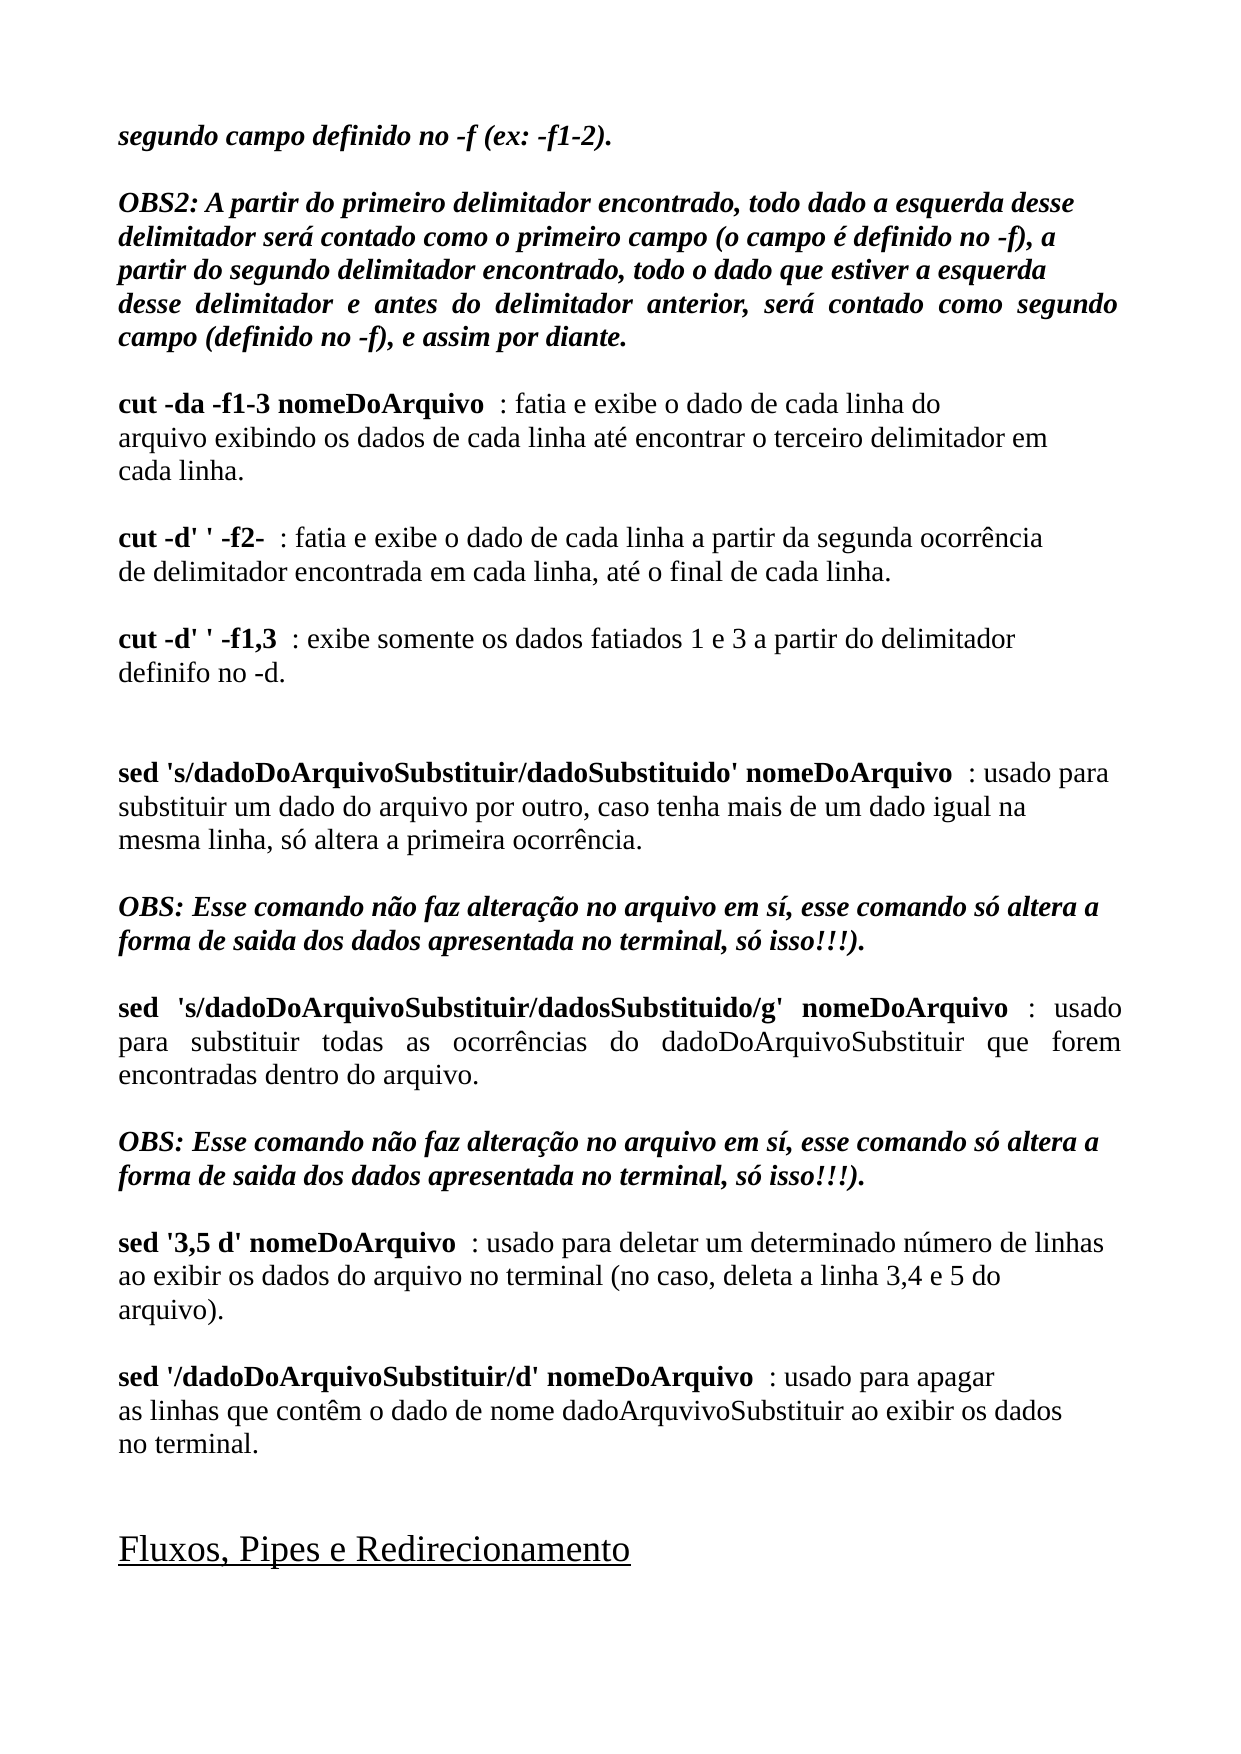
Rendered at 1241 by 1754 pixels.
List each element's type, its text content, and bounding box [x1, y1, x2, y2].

text cut -da -f1-3 nomeDoArquivo : fatia e exibe o dado de cada linha do [118, 386, 1122, 420]
text no terminal. [118, 1426, 1122, 1460]
text definifo no -d. [118, 655, 1122, 688]
text OBS2: A partir do primeiro delimitador encontrado, todo dado a esquerda desse [118, 185, 1122, 219]
text as linhas que contêm o dado de nome dadoArquvivoSubstituir ao exibir os dados [118, 1393, 1122, 1426]
text mesma linha, só altera a primeira ocorrência. [118, 822, 1122, 856]
text cada linha. [118, 453, 1122, 487]
text OBS: Esse comando não faz alteração no arquivo em sí, esse comando só altera a [118, 889, 1122, 923]
text ao exibir os dados do arquivo no terminal (no caso, deleta a linha 3,4 e 5 do [118, 1258, 1122, 1292]
text arquivo). [118, 1292, 1122, 1326]
text sed '3,5 d' nomeDoArquivo : usado para deletar um determinado número de linhas [118, 1225, 1122, 1258]
text delimitador será contado como o primeiro campo (o campo é definido no -f), a [118, 219, 1122, 252]
text sed 's/dadoDoArquivoSubstituir/dadoSubstituido' nomeDoArquivo : usado para [118, 755, 1122, 789]
text arquivo exibindo os dados de cada linha até encontrar o terceiro delimitador em [118, 420, 1122, 453]
text de delimitador encontrada em cada linha, até o final de cada linha. [118, 554, 1122, 588]
text sed 's/dadoDoArquivoSubstituir/dadosSubstituido/g' nomeDoArquivo : usado para substituir todas as ocorrências do dadoDoArquivoSubstituir que forem encontradas dentro do arquivo. [118, 990, 1122, 1091]
text Fluxos, Pipes e Redirecionamento [118, 1527, 1122, 1570]
text sed '/dadoDoArquivoSubstituir/d' nomeDoArquivo : usado para apagar [118, 1359, 1122, 1393]
text forma de saida dos dados apresentada no terminal, só isso!!!). [118, 1158, 1122, 1191]
text desse delimitador e antes do delimitador anterior, será contado como segundo campo (definido no -f), e assim por diante. [118, 286, 1122, 353]
text forma de saida dos dados apresentada no terminal, só isso!!!). [118, 923, 1122, 957]
text cut -d' ' -f2- : fatia e exibe o dado de cada linha a partir da segunda ocorrência [118, 521, 1122, 554]
text segundo campo definido no -f (ex: -f1-2). [118, 118, 1122, 152]
text cut -d' ' -f1,3 : exibe somente os dados fatiados 1 e 3 a partir do delimitador [118, 621, 1122, 655]
text substituir um dado do arquivo por outro, caso tenha mais de um dado igual na [118, 789, 1122, 822]
text partir do segundo delimitador encontrado, todo o dado que estiver a esquerda [118, 252, 1122, 286]
text OBS: Esse comando não faz alteração no arquivo em sí, esse comando só altera a [118, 1124, 1122, 1158]
